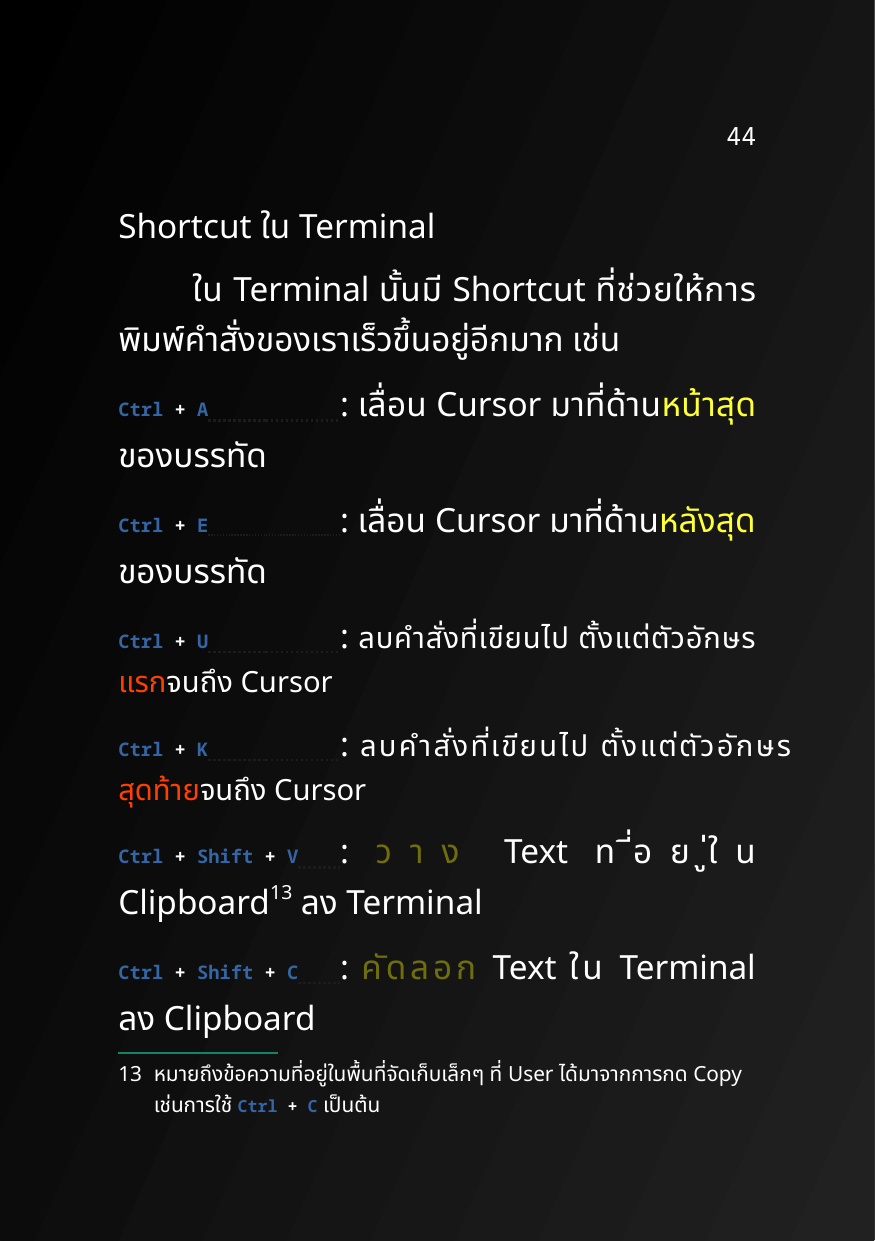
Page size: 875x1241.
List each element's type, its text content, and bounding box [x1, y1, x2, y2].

text ใน Terminal นั้นมี Shortcut ที่ช่วยให้การพิมพ์คำสั่งของเราเร็วขึ้นอยู่อีกมาก เช่น [118, 266, 756, 367]
text Ctrl + U : ลบคำสั่งที่เขียนไป ตั้งแต่ตัวอักษรแรกจนถึง Cursor [118, 613, 756, 706]
text Ctrl + Shift + V : วาง Text ที่อยู่ใน Clipboard ลง Terminal [118, 828, 756, 929]
text หมายถึงข้อความที่อยู่ในพื้นที่จัดเก็บเล็กๆ ที่ User ได้มาจากการกด Copy เช่นการใช้ Ctrl + C เป็นต้น [118, 1059, 756, 1122]
text Ctrl + Shift + C : คัดลอก Text ใน Terminal ลง Clipboard [118, 944, 756, 1045]
text Ctrl + E : เลื่อน Cursor มาที่ด้านหลังสุดของบรรทัด [118, 497, 756, 598]
text Ctrl + A : เลื่อน Cursor มาที่ด้านหน้าสุดของบรรทัด [118, 381, 756, 482]
text Ctrl + K : ลบคำสั่งที่เขียนไป ตั้งแต่ตัวอักษรสุดท้ายจนถึง Cursor [118, 720, 791, 813]
